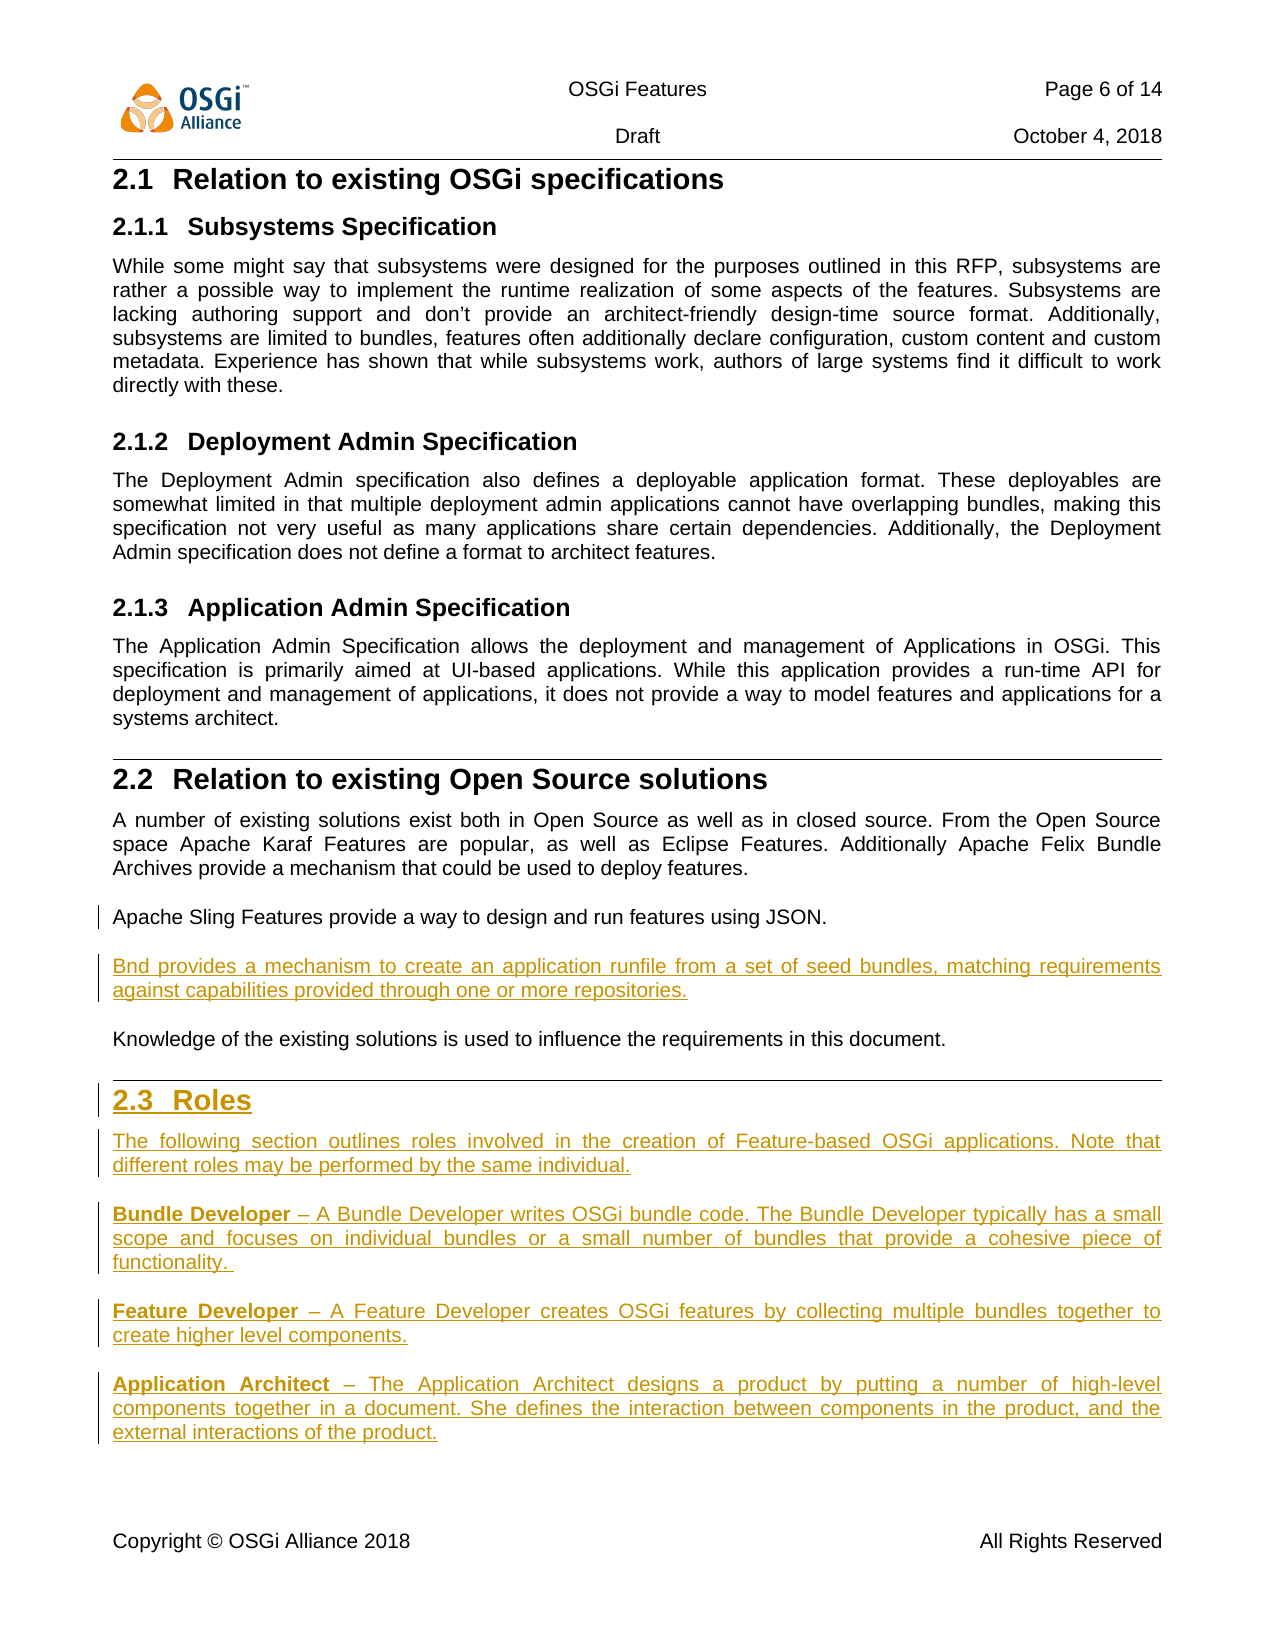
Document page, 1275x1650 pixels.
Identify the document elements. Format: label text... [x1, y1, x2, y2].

text Bundle Developer – A Bundle Developer writes OSGi bundle code. The Bundle Developer typically has a small [112, 1202, 1162, 1223]
picture [113, 76, 257, 140]
text external interactions of the product. [112, 1418, 1162, 1444]
text create higher level components. [112, 1321, 1162, 1347]
text Application Architect – The Application Architect designs a product by putting a number of high-level [112, 1372, 1162, 1393]
text components together in a document. She defines the interaction between components in the product, and the [112, 1394, 1162, 1417]
text Feature Developer – A Feature Developer creates OSGi features by collecting multiple bundles together to [112, 1299, 1162, 1320]
subtitle Roles [112, 1081, 1162, 1117]
text functionality. [112, 1248, 1162, 1274]
subtitle Relation to existing OSGi specifications [112, 160, 1162, 196]
text scope and focuses on individual bundles or a small number of bundles that provide a cohesive piece of [112, 1224, 1162, 1247]
subtitle Subsystems Specification [112, 212, 1162, 241]
text The Application Admin Specification allows the deployment and management of Applications in OSGi. This specification is primarily aimed at UI-based applications. While this application provides a run-time API for deployment and management of applications, it does not provide a way to model features and applications for a systems architect. [112, 634, 1162, 730]
subtitle Application Admin Specification [112, 593, 1162, 621]
text The Deployment Admin specification also defines a deployable application format. These deployables are somewhat limited in that multiple deployment admin applications cannot have overlapping bundles, making this specification not very useful as many applications share certain dependencies. Additionally, the Deployment Admin specification does not define a format to architect features. [112, 468, 1162, 563]
text While some might say that subsystems were designed for the purposes outlined in this RFP, subsystems are rather a possible way to implement the runtime realization of some aspects of the features. Subsystems are lacking authoring support and don’t provide an architect-friendly design-time source format. Additionally, subsystems are limited to bundles, features often additionally declare configuration, custom content and custom metadata. Experience has shown that while subsystems work, authors of large systems find it difficult to work directly with these. [112, 253, 1162, 397]
text The following section outlines roles involved in the creation of Feature-based OSGi applications. Note that [112, 1129, 1162, 1150]
text against capabilities provided through one or more repositories. [112, 976, 1162, 1002]
text Knowledge of the existing solutions is used to influence the requirements in this document. [112, 1027, 1162, 1051]
text A number of existing solutions exist both in Open Source as well as in closed source. From the Open Source space Apache Karaf Features are popular, as well as Eclipse Features. Additionally Apache Felix Bundle Archives provide a mechanism that could be used to deploy features. [112, 808, 1162, 880]
subtitle Deployment Admin Specification [112, 426, 1162, 455]
subtitle Relation to existing Open Source solutions [112, 760, 1162, 796]
text Apache Sling Features provide a way to design and run features using JSON. [112, 905, 1162, 929]
text different roles may be performed by the same individual. [112, 1151, 1162, 1177]
text Bnd provides a mechanism to create an application runfile from a set of seed bundles, matching requirements [112, 954, 1162, 975]
